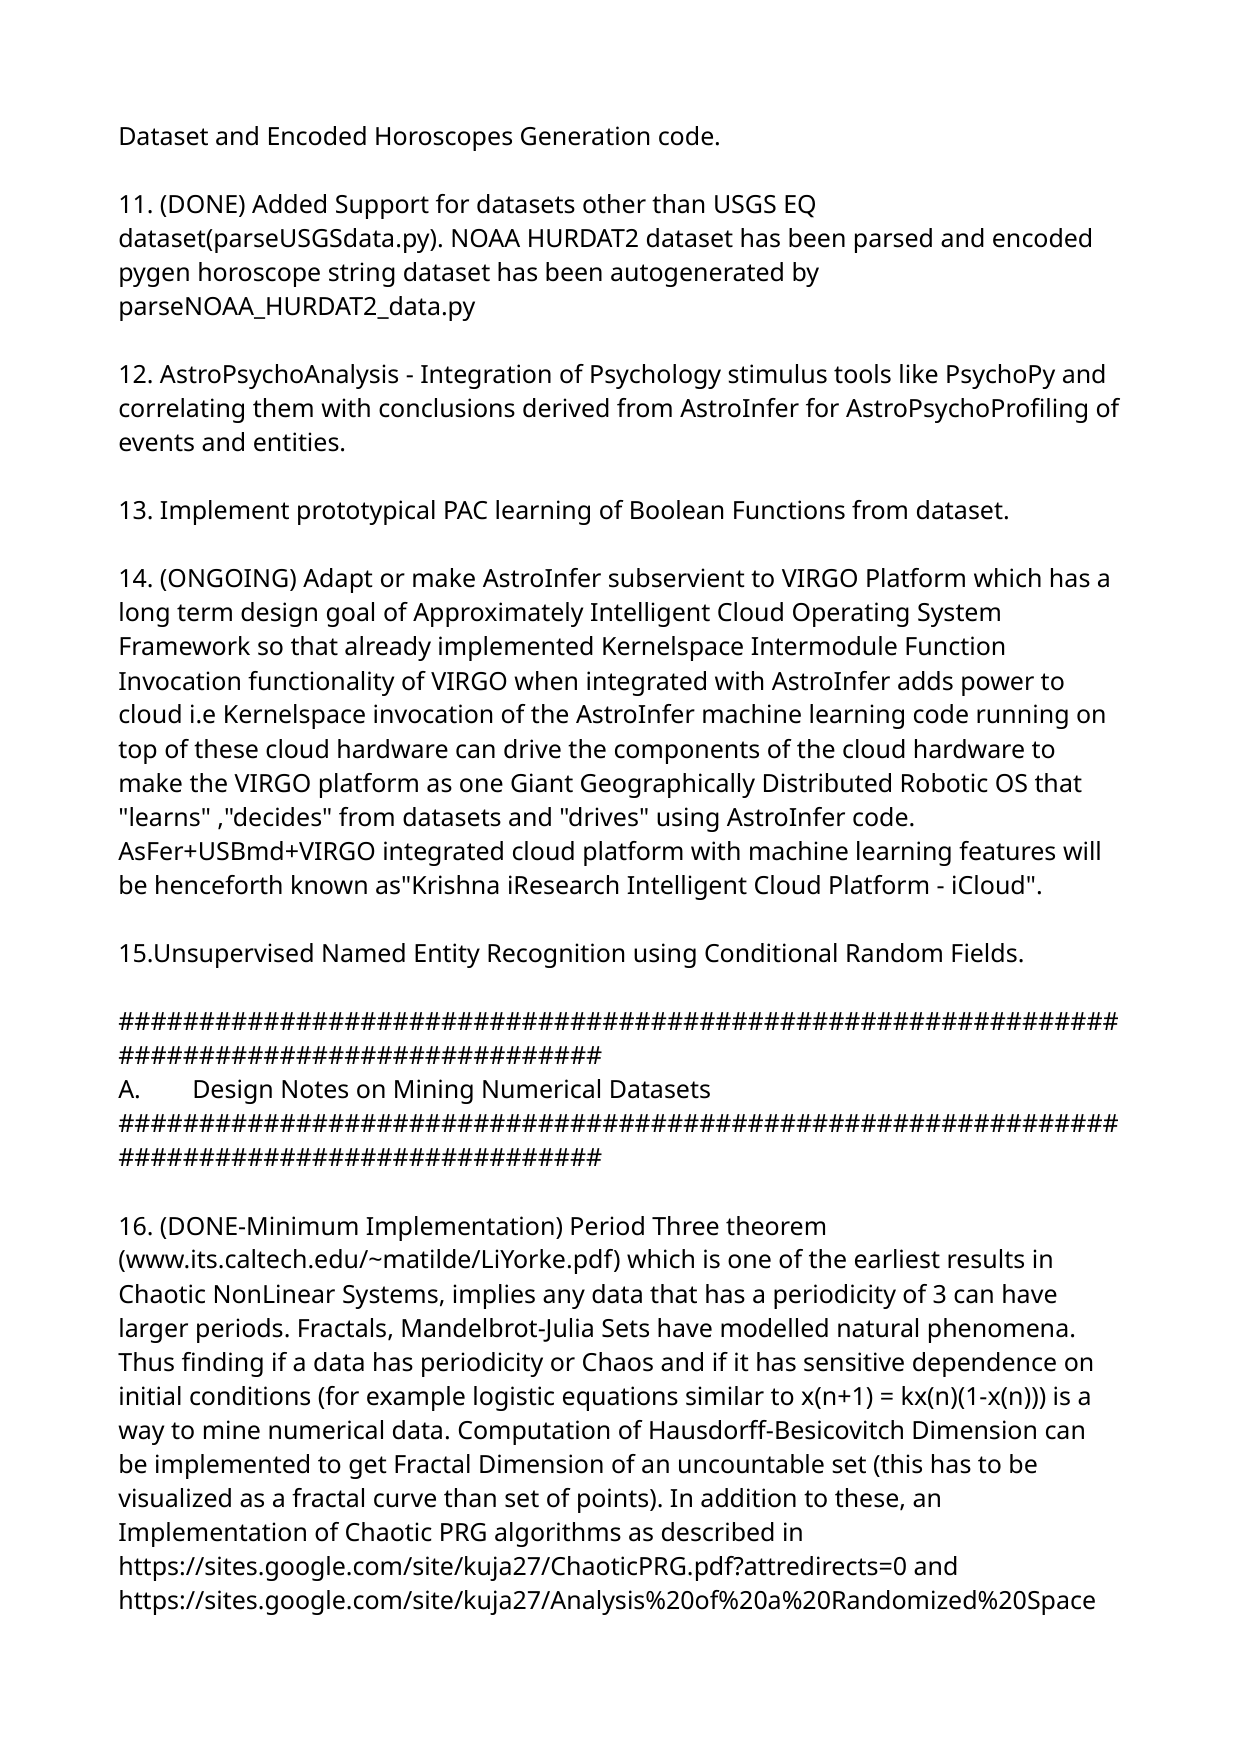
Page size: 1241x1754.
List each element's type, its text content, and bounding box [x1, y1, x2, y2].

text 16. (DONE-Minimum Implementation) Period Three theorem (www.its.caltech.edu/~matilde/LiYorke.pdf) which is one of the earliest results in Chaotic NonLinear Systems, implies any data that has a periodicity of 3 can have larger periods. Fractals, Mandelbrot-Julia Sets have modelled natural phenomena. Thus finding if a data has periodicity or Chaos and if it has sensitive dependence on initial conditions (for example logistic equations similar to x(n+1) = kx(n)(1-x(n))) is a way to mine numerical data. Computation of Hausdorff-Besicovitch Dimension can be implemented to get Fractal Dimension of an uncountable set (this has to be visualized as a fractal curve than set of points). In addition to these, an Implementation of Chaotic PRG algorithms as described in https://sites.google.com/site/kuja27/ChaoticPRG.pdf?attredirects=0 and https://sites.google.com/site/kuja27/Analysis%20of%20a%20Randomized%20Space [118, 1208, 1122, 1617]
text 12. AstroPsychoAnalysis - Integration of Psychology stimulus tools like PsychoPy and correlating them with conclusions derived from AstroInfer for AstroPsychoProfiling of events and entities. [118, 357, 1122, 459]
text A. Design Notes on Mining Numerical Datasets [118, 1072, 1122, 1106]
text 13. Implement prototypical PAC learning of Boolean Functions from dataset. [118, 493, 1122, 527]
text ############################################################################################ [118, 1004, 1122, 1072]
text 11. (DONE) Added Support for datasets other than USGS EQ dataset(parseUSGSdata.py). NOAA HURDAT2 dataset has been parsed and encoded pygen horoscope string dataset has been autogenerated by parseNOAA_HURDAT2_data.py [118, 186, 1122, 322]
text 14. (ONGOING) Adapt or make AstroInfer subservient to VIRGO Platform which has a long term design goal of Approximately Intelligent Cloud Operating System Framework so that already implemented Kernelspace Intermodule Function Invocation functionality of VIRGO when integrated with AstroInfer adds power to cloud i.e Kernelspace invocation of the AstroInfer machine learning code running on top of these cloud hardware can drive the components of the cloud hardware to make the VIRGO platform as one Giant Geographically Distributed Robotic OS that "learns" ,"decides" from datasets and "drives" using AstroInfer code. AsFer+USBmd+VIRGO integrated cloud platform with machine learning features will be henceforth known as"Krishna iResearch Intelligent Cloud Platform - iCloud". [118, 561, 1122, 902]
text 15.Unsupervised Named Entity Recognition using Conditional Random Fields. [118, 936, 1122, 970]
text ############################################################################################ [118, 1106, 1122, 1174]
text Dataset and Encoded Horoscopes Generation code. [118, 118, 1122, 152]
